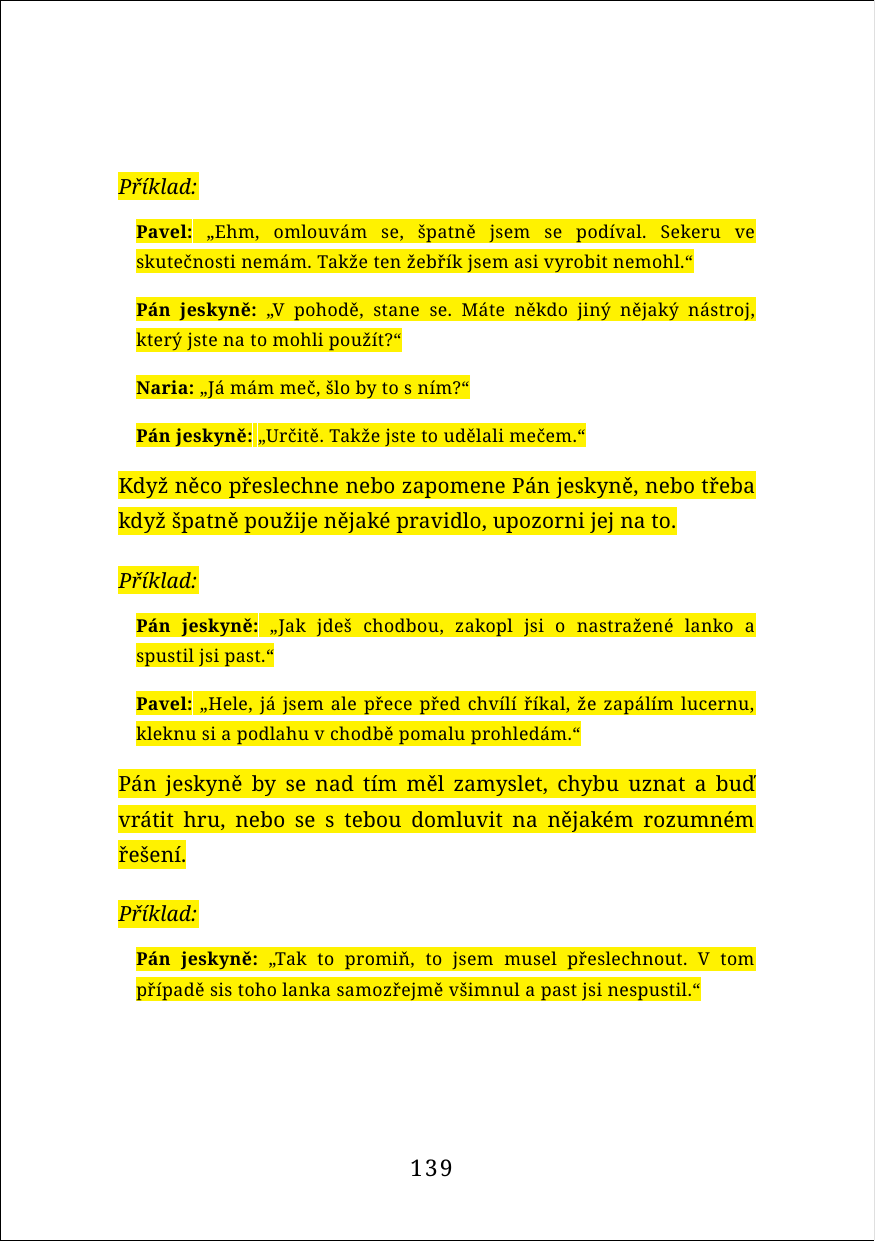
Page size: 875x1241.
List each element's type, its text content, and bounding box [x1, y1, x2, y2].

text Pavel: „Ehm, omlouvám se, špatně jsem se podíval. Sekeru ve skutečnosti nemám. Takže ten žebřík jsem asi vyrobit nemohl.“ [136, 219, 756, 273]
text Pavel: „Hele, já jsem ale přece před chvílí říkal, že zapálím lucernu, kleknu si a podlahu v chodbě pomalu prohledám.“ [136, 691, 756, 746]
text Příklad: [118, 172, 756, 200]
text Pán jeskyně: „Určitě. Takže jste to udělali mečem.“ [136, 423, 756, 447]
text Naria: „Já mám meč, šlo by to s ním?“ [136, 375, 756, 399]
text Příklad: [118, 899, 756, 928]
text Příklad: [118, 566, 756, 594]
text Když něco přeslechne nebo zapomene Pán jeskyně, nebo třeba když špatně použije nějaké pravidlo, upozorni jej na to. [118, 471, 756, 535]
text Pán jeskyně: „Tak to promiň, to jsem musel přeslechnout. V tom případě sis toho lanka samozřejmě všimnul a past jsi nespustil.“ [136, 947, 756, 1001]
text Pán jeskyně: „V pohodě, stane se. Máte někdo jiný nějaký nástroj, který jste na to mohli použít?“ [136, 297, 756, 352]
text Pán jeskyně: „Jak jdeš chodbou, zakopl jsi o nastražené lanko a spustil jsi past.“ [136, 613, 756, 667]
text Pán jeskyně by se nad tím měl zamyslet, chybu uznat a buď vrátit hru, nebo se s tebou domluvit na nějakém rozumném řešení. [118, 769, 756, 869]
